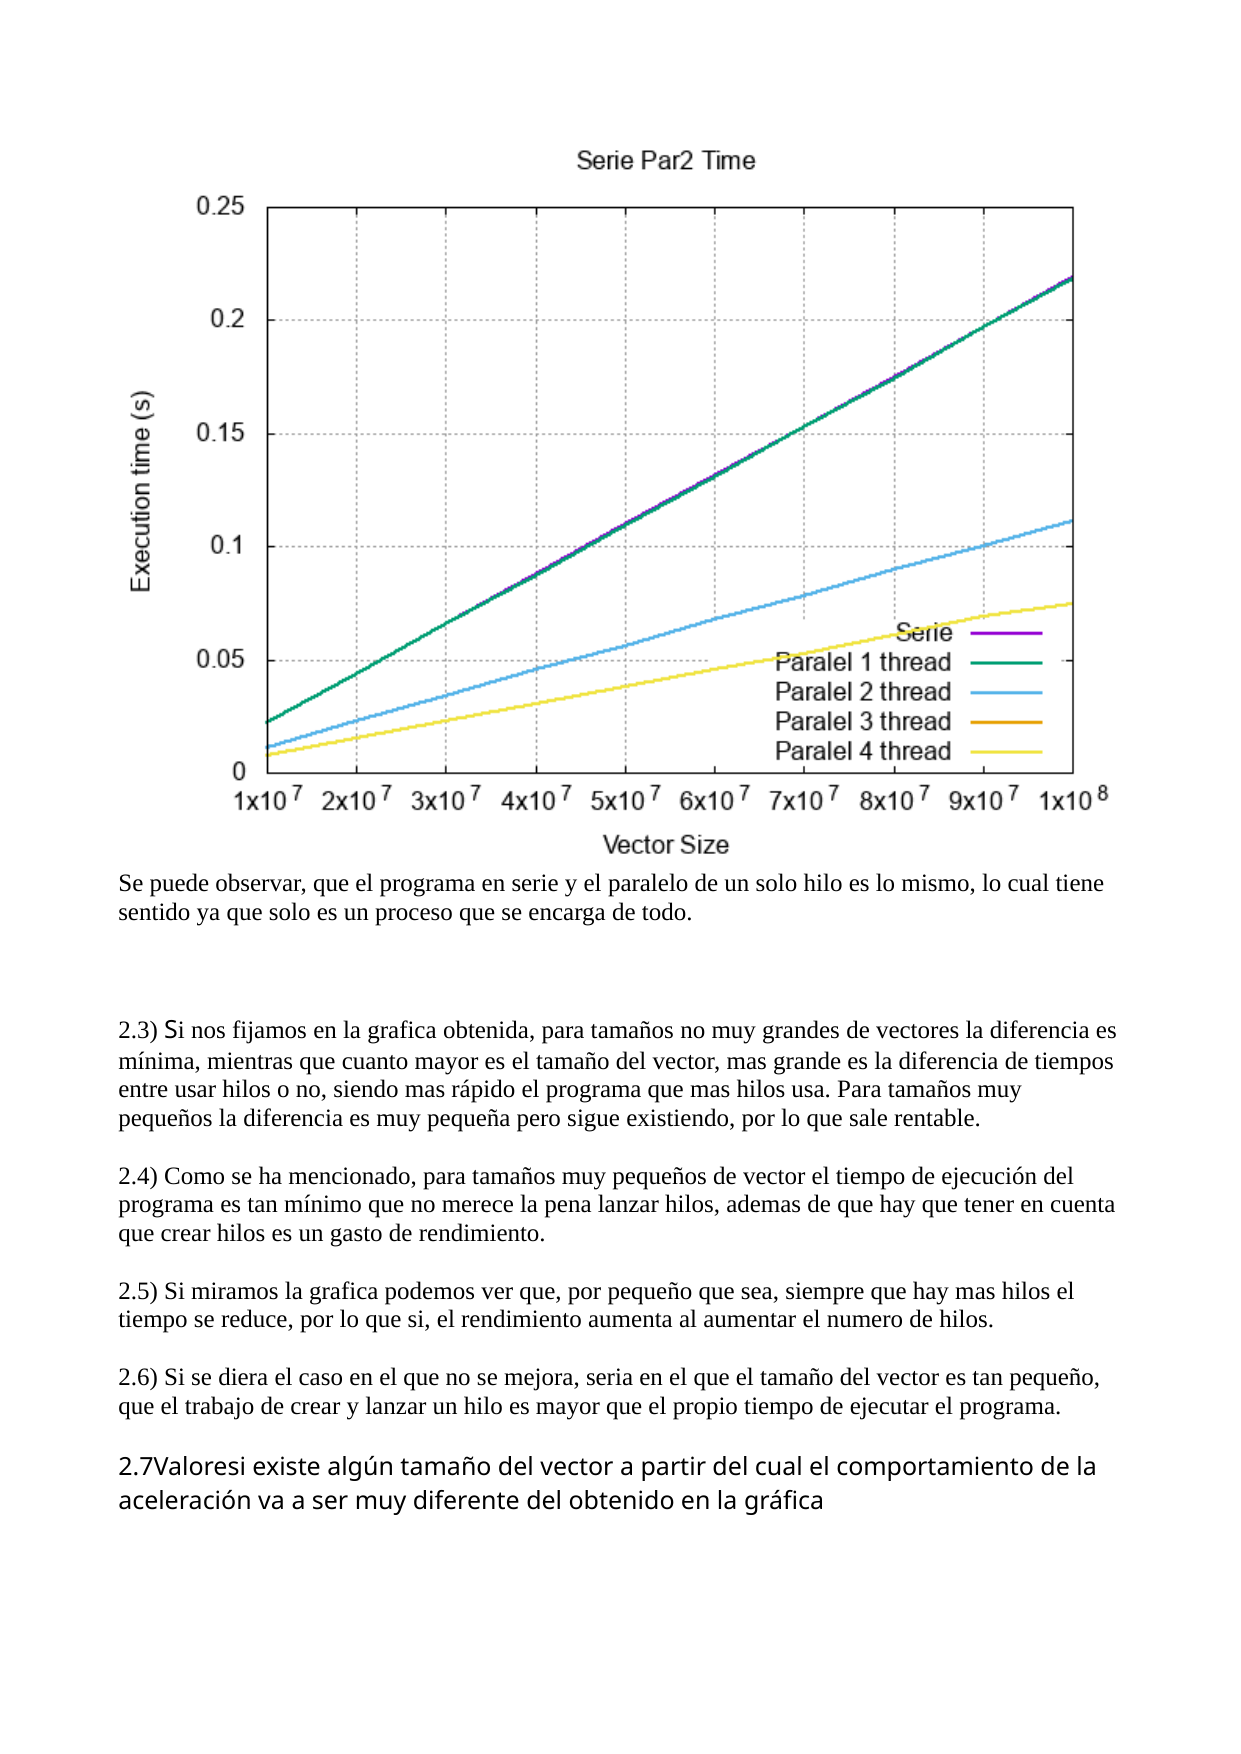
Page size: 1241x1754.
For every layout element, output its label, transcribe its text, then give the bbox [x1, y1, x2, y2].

text 2.5) Si miramos la grafica podemos ver que, por pequeño que sea, siempre que hay mas hilos el tiempo se reduce, por lo que si, el rendimiento aumenta al aumentar el numero de hilos. [118, 1276, 1122, 1333]
text 2.6) Si se diera el caso en el que no se mejora, seria en el que el tamaño del vector es tan pequeño, que el trabajo de crear y lanzar un hilo es mayor que el propio tiempo de ejecutar el programa. [118, 1362, 1122, 1419]
picture [120, 118, 1121, 868]
text 2.4) Como se ha mencionado, para tamaños muy pequeños de vector el tiempo de ejecución del programa es tan mínimo que no merece la pena lanzar hilos, ademas de que hay que tener en cuenta que crear hilos es un gasto de rendimiento. [118, 1161, 1122, 1247]
text Se puede observar, que el programa en serie y el paralelo de un solo hilo es lo mismo, lo cual tiene sentido ya que solo es un proceso que se encarga de todo. [118, 868, 1122, 926]
text 2.7Valoresi existe algún tamaño del vector a partir del cual el comportamiento de la aceleración va a ser muy diferente del obtenido en la gráfica [118, 1448, 1122, 1516]
text 2.3) Si nos fijamos en la grafica obtenida, para tamaños no muy grandes de vectores la diferencia es mínima, mientras que cuanto mayor es el tamaño del vector, mas grande es la diferencia de tiempos entre usar hilos o no, siendo mas rápido el programa que mas hilos usa. Para tamaños muy pequeños la diferencia es muy pequeña pero sigue existiendo, por lo que sale rentable. [118, 1012, 1122, 1132]
